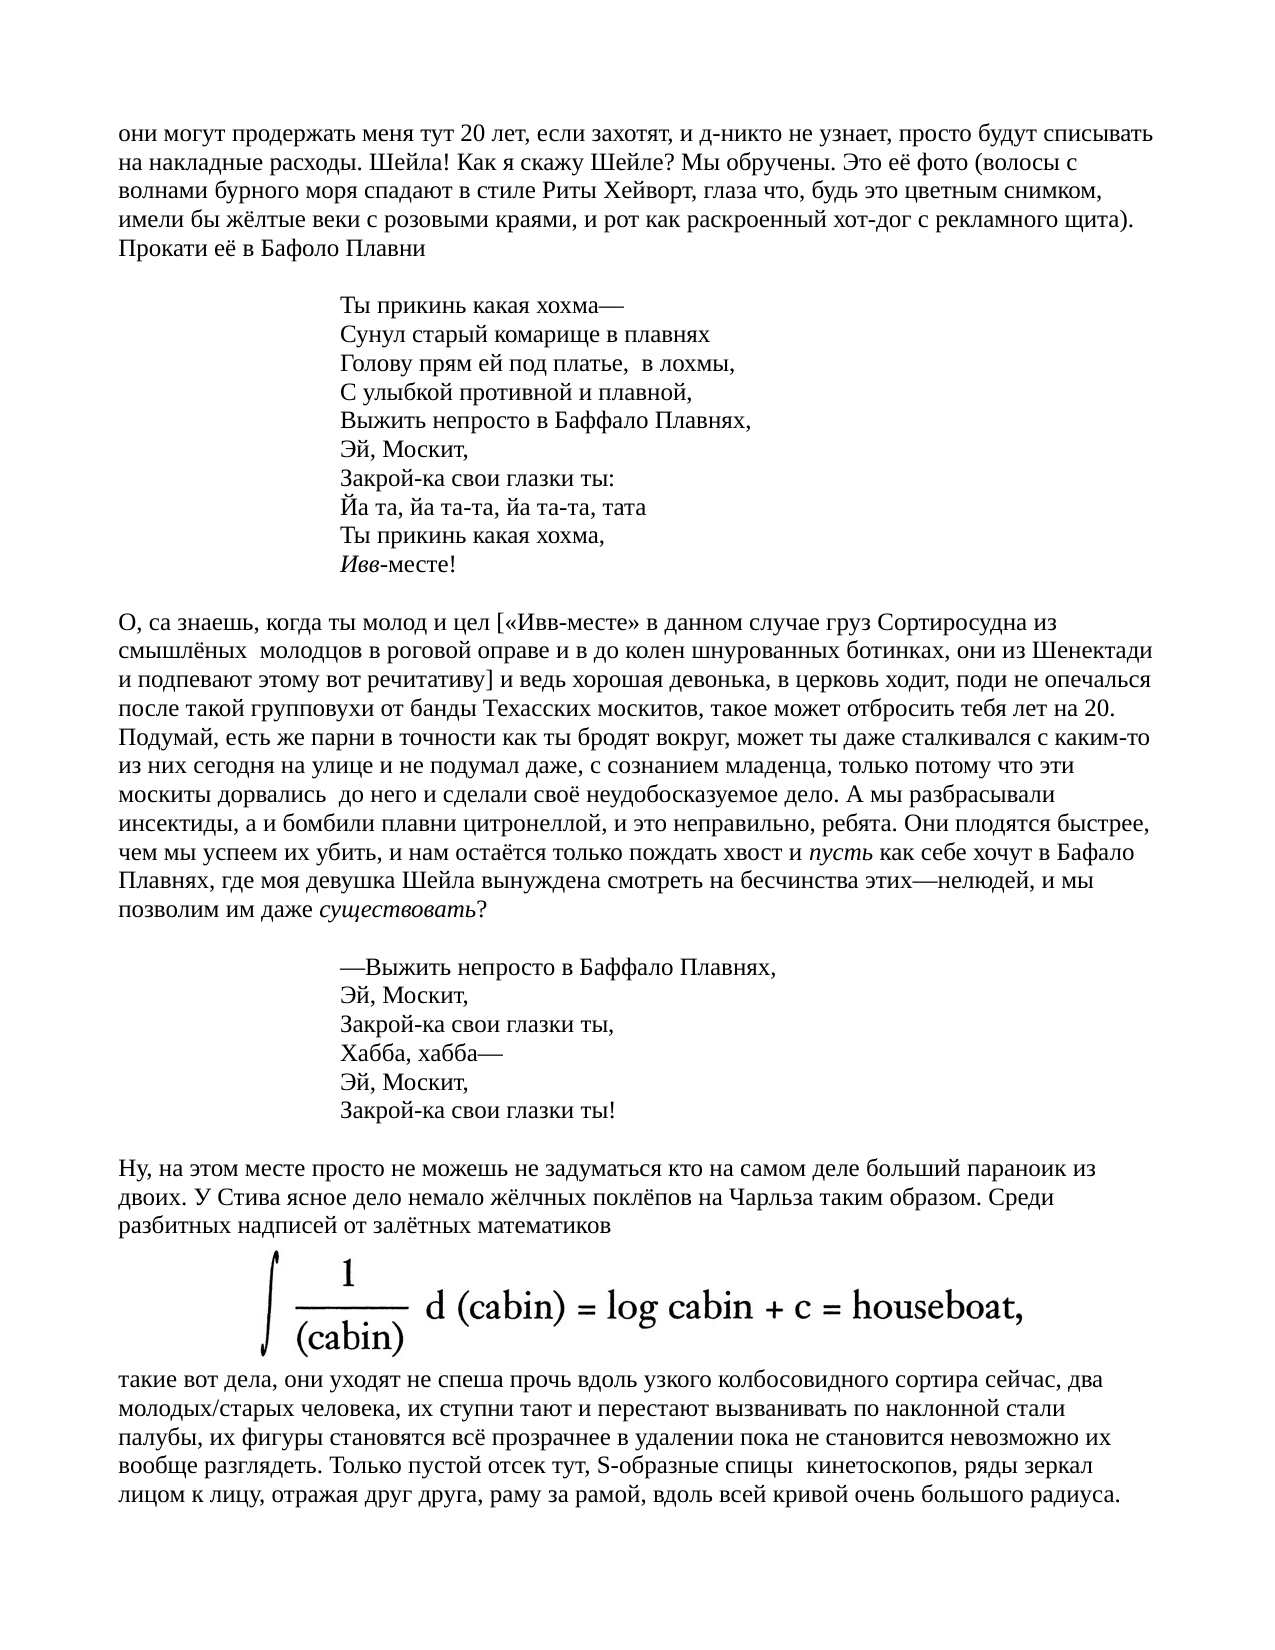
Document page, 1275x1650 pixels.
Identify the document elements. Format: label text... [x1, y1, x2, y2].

text Йа та, йа та-та, йа та-та, тата [340, 492, 1157, 521]
text Голову прям ей под платье, в лохмы, [340, 348, 1157, 377]
text Закрой-ка свои глазки ты, [340, 1009, 1157, 1038]
text О, са знаешь, когда ты молод и цел [«Ивв-месте» в данном случае груз Сортиросудна из смышлёных молодцов в роговой оправе и в до колен шнурованных ботинках, они из Шенектади и подпевают этому вот речитативу] и ведь хорошая девонька, в церковь ходит, поди не опечалься после такой групповухи от банды Техасских москитов, такое может отбросить тебя лет на 20. Подумай, есть же парни в точности как ты бродят вокруг, может ты даже сталкивался с каким-то из них сегодня на улице и не подумал даже, с сознанием младенца, только потому что эти москиты дорвались до него и сделали своё неудобосказуемое дело. А мы разбрасывали инсектиды, а и бомбили плавни цитронеллой, и это неправильно, ребята. Они плодятся быстрее, чем мы успеем их убить, и нам остаётся только пождать хвост и пусть как себе хочут в Бафало Плавнях, где моя девушка Шейла вынуждена смотреть на бесчинства этих—нелюдей, и мы позволим им даже существовать? [118, 607, 1157, 923]
text Эй, Москит, [340, 981, 1157, 1009]
text С улыбкой противной и плавной, [340, 377, 1157, 406]
text —Выжить непросто в Баффало Плавнях, [340, 952, 1157, 981]
text Хабба, хабба— [340, 1038, 1157, 1067]
text Закрой-ка свои глазки ты: [340, 463, 1157, 492]
text такие вот дела, они уходят не спеша прочь вдоль узкого колбосовидного сортира сейчас, два молодых/старых человека, их ступни тают и перестают вызванивать по наклонной стали палубы, их фигуры становятся всё прозрачнее в удалении пока не становится невозможно их вообще разглядеть. Только пустой отсек тут, S-образные спицы кинетоскопов, ряды зеркал лицом к лицу, отражая друг друга, раму за рамой, вдоль всей кривой очень большого радиуса. [118, 1239, 1157, 1508]
text Ты прикинь какая хохма, [340, 521, 1157, 549]
text Выжить непросто в Баффало Плавнях, [340, 406, 1157, 434]
text Закрой-ка свои глазки ты! [340, 1096, 1157, 1124]
text Ты прикинь какая хохма— [340, 291, 1157, 319]
text Ивв-месте! [340, 549, 1157, 578]
text они могут продержать меня тут 20 лет, если захотят, и д-никто не узнает, просто будут списывать на накладные расходы. Шейла! Как я скажу Шейле? Мы обручены. Это её фото (волосы с волнами бурного моря спадают в стиле Риты Хейворт, глаза что, будь это цветным снимком, имели бы жёлтые веки с розовыми краями, и рот как раскроенный хот-дог с рекламного щита). Прокати её в Бафоло Плавни [118, 118, 1157, 262]
text Эй, Москит, [340, 1067, 1157, 1096]
picture [173, 1239, 1102, 1365]
text Эй, Москит, [340, 434, 1157, 463]
text Ну, на этом месте просто не можешь не задуматься кто на самом деле больший параноик из двоих. У Стива ясное дело немало жёлчных поклёпов на Чарльза таким образом. Среди разбитных надписей от залётных математиков [118, 1153, 1157, 1239]
text Сунул старый комарище в плавнях [340, 319, 1157, 348]
